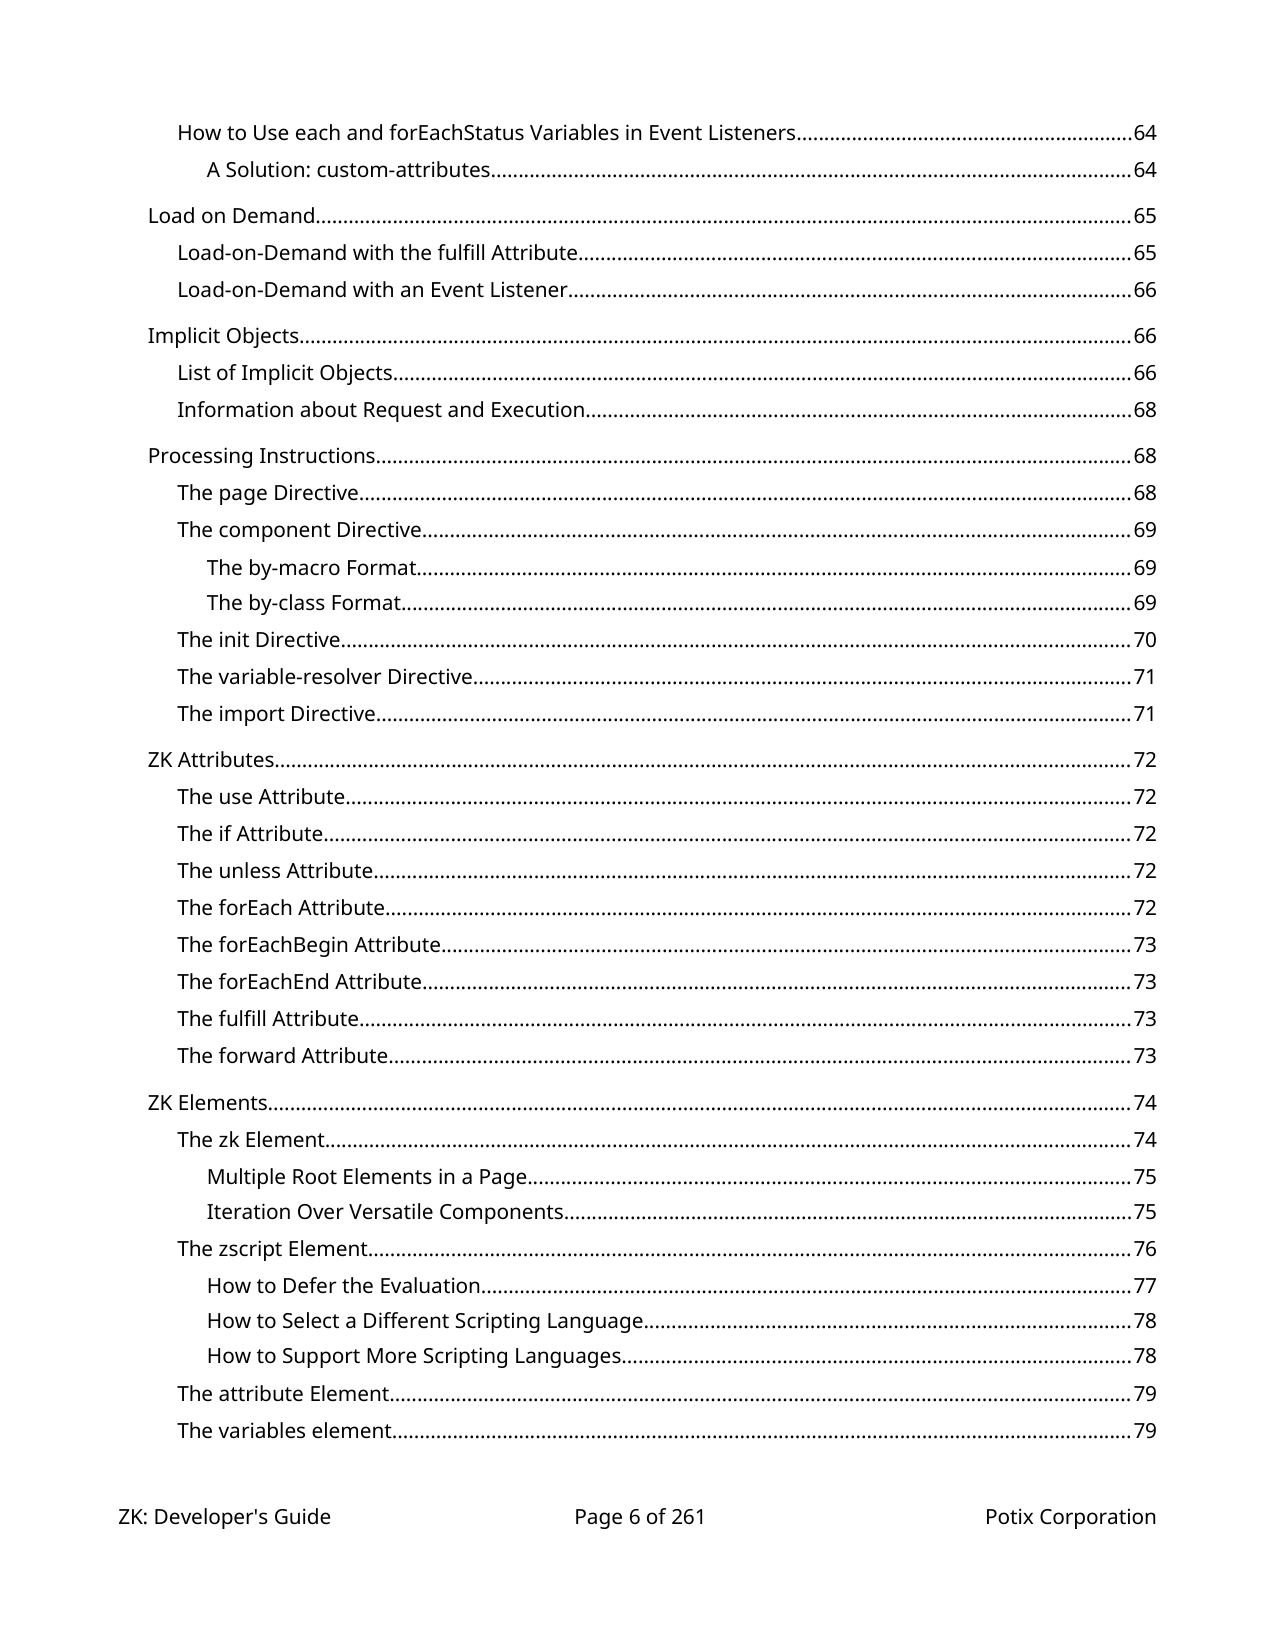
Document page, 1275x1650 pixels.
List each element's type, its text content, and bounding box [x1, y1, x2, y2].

text The forEach Attribute 72 [177, 893, 1157, 922]
text The import Directive 71 [177, 699, 1157, 727]
text The page Directive 68 [177, 478, 1157, 507]
text The use Attribute 72 [177, 782, 1157, 810]
text ZK Attributes 72 [148, 745, 1157, 773]
text The zscript Element 76 [177, 1234, 1157, 1262]
text The forEachEnd Attribute 73 [177, 967, 1157, 996]
text How to Defer the Evaluation 77 [207, 1271, 1157, 1299]
text Iteration Over Versatile Components 75 [207, 1197, 1157, 1225]
text Load-on-Demand with an Event Listener 66 [177, 275, 1157, 303]
text The by-macro Format 69 [207, 553, 1157, 581]
text The variable-resolver Directive 71 [177, 662, 1157, 690]
text The fulfill Attribute 73 [177, 1004, 1157, 1033]
text Multiple Root Elements in a Page 75 [207, 1162, 1157, 1190]
text The forEachBegin Attribute 73 [177, 930, 1157, 959]
text How to Select a Different Scripting Language 78 [207, 1306, 1157, 1334]
text How to Support More Scripting Languages 78 [207, 1342, 1157, 1370]
text The init Directive 70 [177, 625, 1157, 653]
text Processing Instructions 68 [148, 441, 1157, 469]
text List of Implicit Objects 66 [177, 358, 1157, 387]
text ZK Elements 74 [148, 1088, 1157, 1116]
text The variables element 79 [177, 1416, 1157, 1444]
text Load-on-Demand with the fulfill Attribute 65 [177, 238, 1157, 266]
text The by-class Format 69 [207, 588, 1157, 616]
text Implicit Objects 66 [148, 321, 1157, 349]
text The forward Attribute 73 [177, 1042, 1157, 1070]
text The zk Element 74 [177, 1125, 1157, 1153]
text Load on Demand 65 [148, 201, 1157, 229]
text The if Attribute 72 [177, 819, 1157, 847]
text A Solution: custom-attributes 64 [207, 155, 1157, 183]
text The component Directive 69 [177, 516, 1157, 544]
text How to Use each and forEachStatus Variables in Event Listeners 64 [177, 118, 1157, 146]
text Information about Request and Execution 68 [177, 395, 1157, 424]
text The unless Attribute 72 [177, 856, 1157, 884]
text The attribute Element 79 [177, 1379, 1157, 1407]
